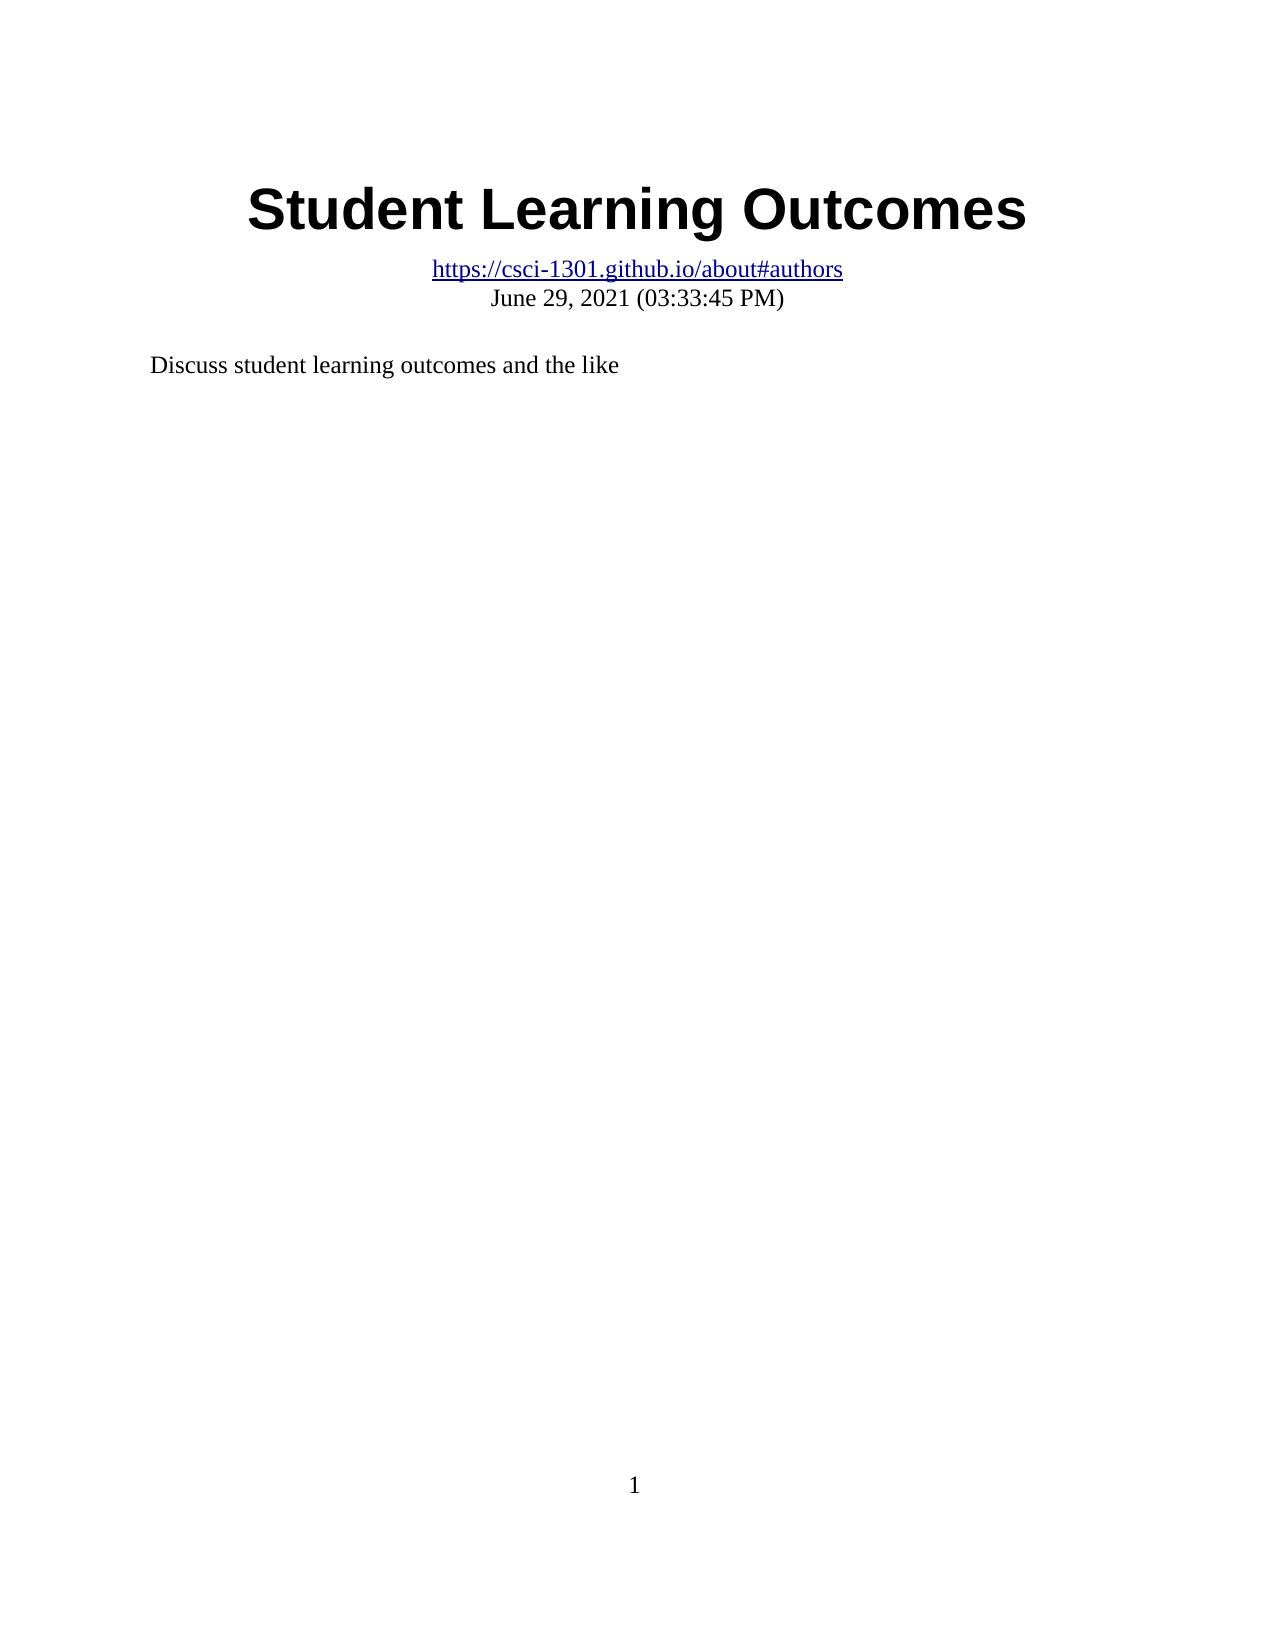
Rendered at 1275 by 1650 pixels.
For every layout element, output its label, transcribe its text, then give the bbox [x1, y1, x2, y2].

text https://csci-1301.github.io/about#authors [150, 254, 1125, 283]
text Discuss student learning outcomes and the like [150, 350, 1125, 378]
title Student Learning Outcomes [150, 175, 1125, 242]
text June 29, 2021 (03:33:45 PM) [150, 283, 1125, 312]
